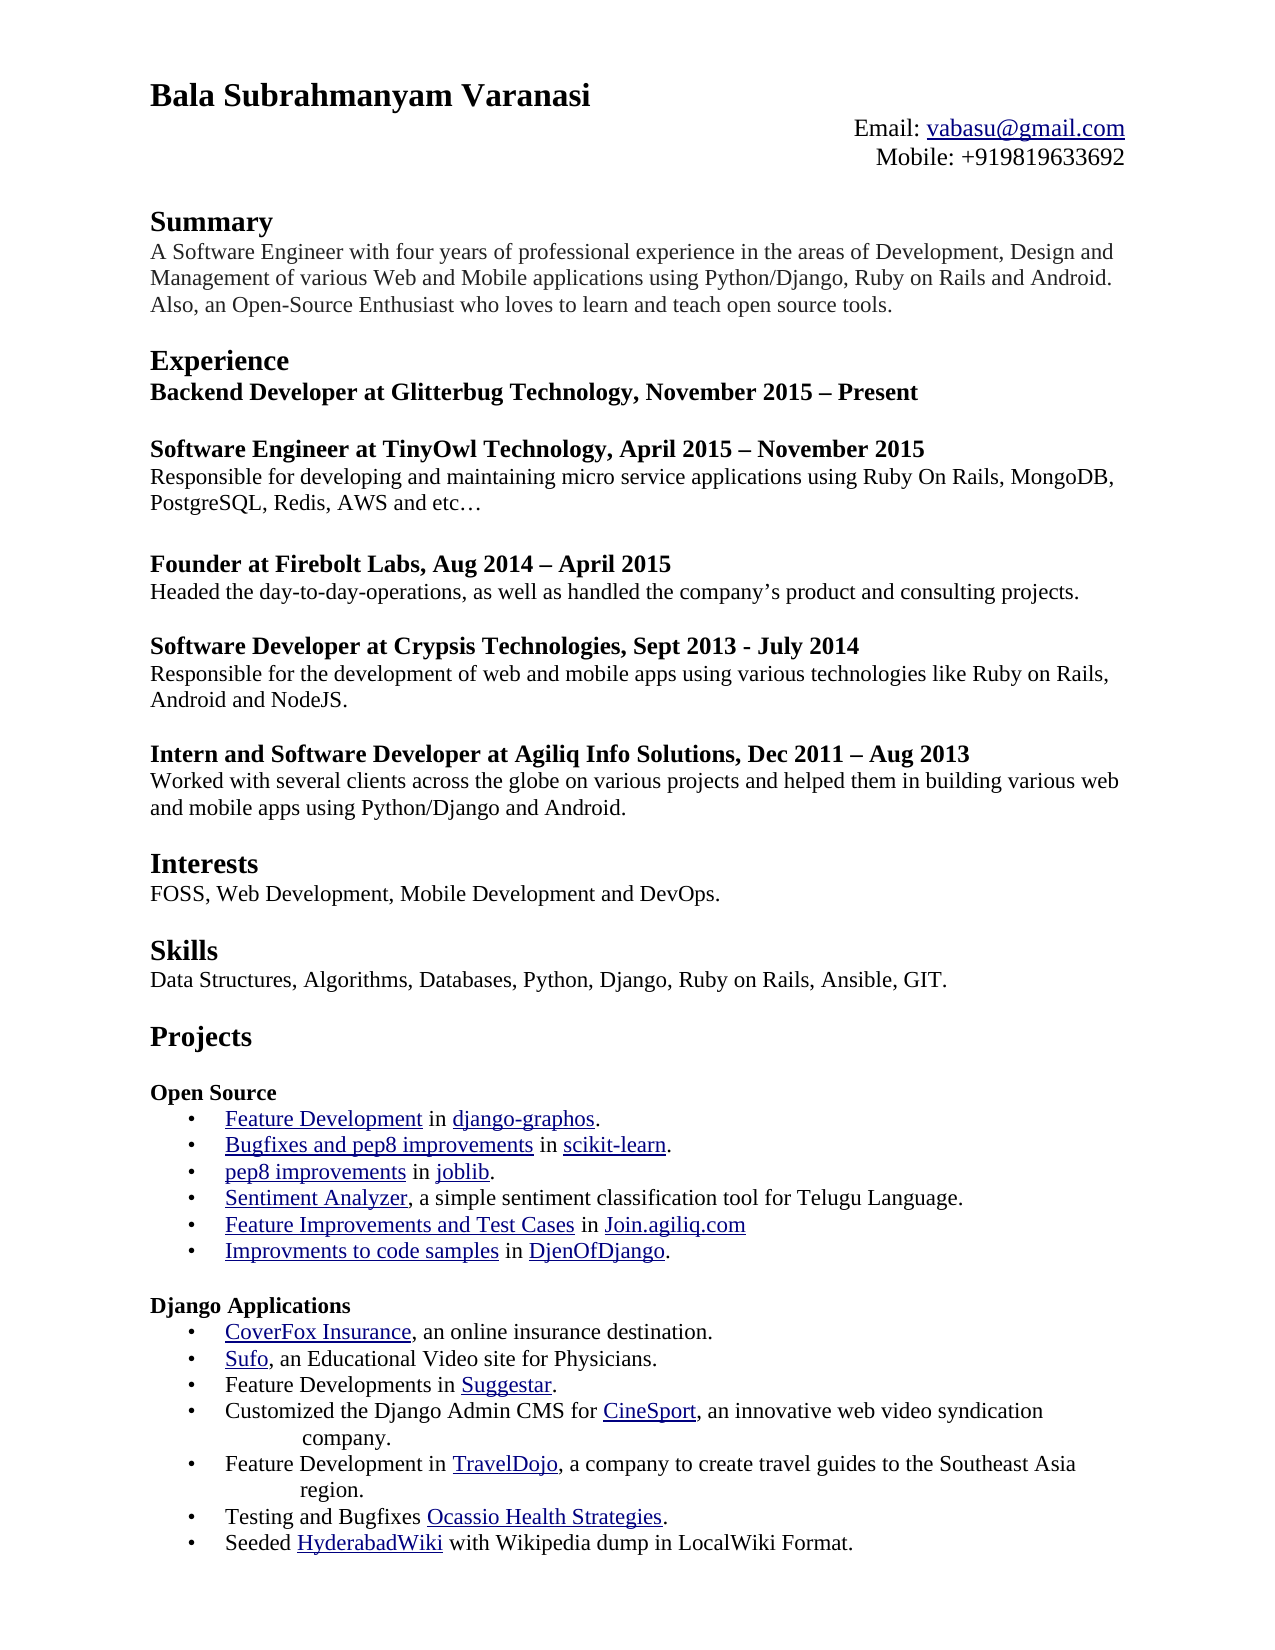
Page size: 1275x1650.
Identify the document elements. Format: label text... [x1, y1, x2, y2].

text Software Engineer at TinyOwl Technology, April 2015 – November 2015 [150, 434, 1125, 463]
text Intern and Software Developer at Agiliq Info Solutions, Dec 2011 – Aug 2013 [150, 739, 1125, 767]
list Sufo, an Educational Video site for Physicians. [187, 1345, 1125, 1371]
list pep8 improvements in joblib. [187, 1158, 1125, 1184]
text Responsible for developing and maintaining micro service applications using Ruby On Rails, MongoDB, PostgreSQL, Redis, AWS and etc… [150, 463, 1125, 516]
text Worked with several clients across the globe on various projects and helped them in building various web and mobile apps using Python/Django and Android. [150, 767, 1125, 820]
text Open Source [150, 1079, 1125, 1105]
list CoverFox Insurance, an online insurance destination. [187, 1318, 1125, 1345]
list Feature Developments in Suggestar. [187, 1371, 1125, 1397]
list Feature Development in django-graphos. [187, 1105, 1125, 1132]
text Email: vabasu@gmail.com [150, 113, 1125, 142]
text Android and NodeJS. [150, 686, 1125, 712]
list Feature Improvements and Test Cases in Join.agiliq.com [187, 1211, 1125, 1237]
list Improvments to code samples in DjenOfDjango. [187, 1237, 1125, 1263]
list Testing and Bugfixes Ocassio Health Strategies. [187, 1503, 1125, 1529]
text Backend Developer at Glitterbug Technology, November 2015 – Present [150, 377, 1125, 406]
text Interests [150, 846, 1125, 880]
list Customized the Django Admin CMS for CineSport, an innovative web video syndication company. [187, 1397, 1125, 1450]
text Software Developer at Crypsis Technologies, Sept 2013 - July 2014 [150, 631, 1125, 659]
text Projects [150, 1019, 1125, 1052]
text Skills [150, 933, 1125, 966]
text Summary [150, 204, 1125, 238]
list Bugfixes and pep8 improvements in scikit-learn. [187, 1132, 1125, 1158]
text Bala Subrahmanyam Varanasi [150, 75, 1125, 113]
text Responsible for the development of web and mobile apps using various technologies like Ruby on Rails, [150, 659, 1125, 686]
text FOSS, Web Development, Mobile Development and DevOps. [150, 880, 1125, 906]
list Feature Development in TravelDojo, a company to create travel guides to the Southeast Asia region. [187, 1450, 1125, 1503]
text A Software Engineer with four years of professional experience in the areas of Development, Design and Management of various Web and Mobile applications using Python/Django, Ruby on Rails and Android. Also, an Open-Source Enthusiast who loves to learn and teach open source tools. [150, 238, 1125, 317]
text Django Applications [150, 1292, 1125, 1318]
list Seeded HyderabadWiki with Wikipedia dump in LocalWiki Format. [187, 1529, 1125, 1556]
text Founder at Firebolt Labs, Aug 2014 – April 2015 [150, 549, 1125, 578]
text Mobile: +919819633692 [150, 142, 1125, 171]
text Data Structures, Algorithms, Databases, Python, Django, Ruby on Rails, Ansible, GIT. [150, 966, 1125, 993]
text Headed the day-to-day-operations, as well as handled the company’s product and consulting projects. [150, 578, 1125, 604]
list Sentiment Analyzer, a simple sentiment classification tool for Telugu Language. [187, 1184, 1125, 1211]
text Experience [150, 343, 1125, 377]
